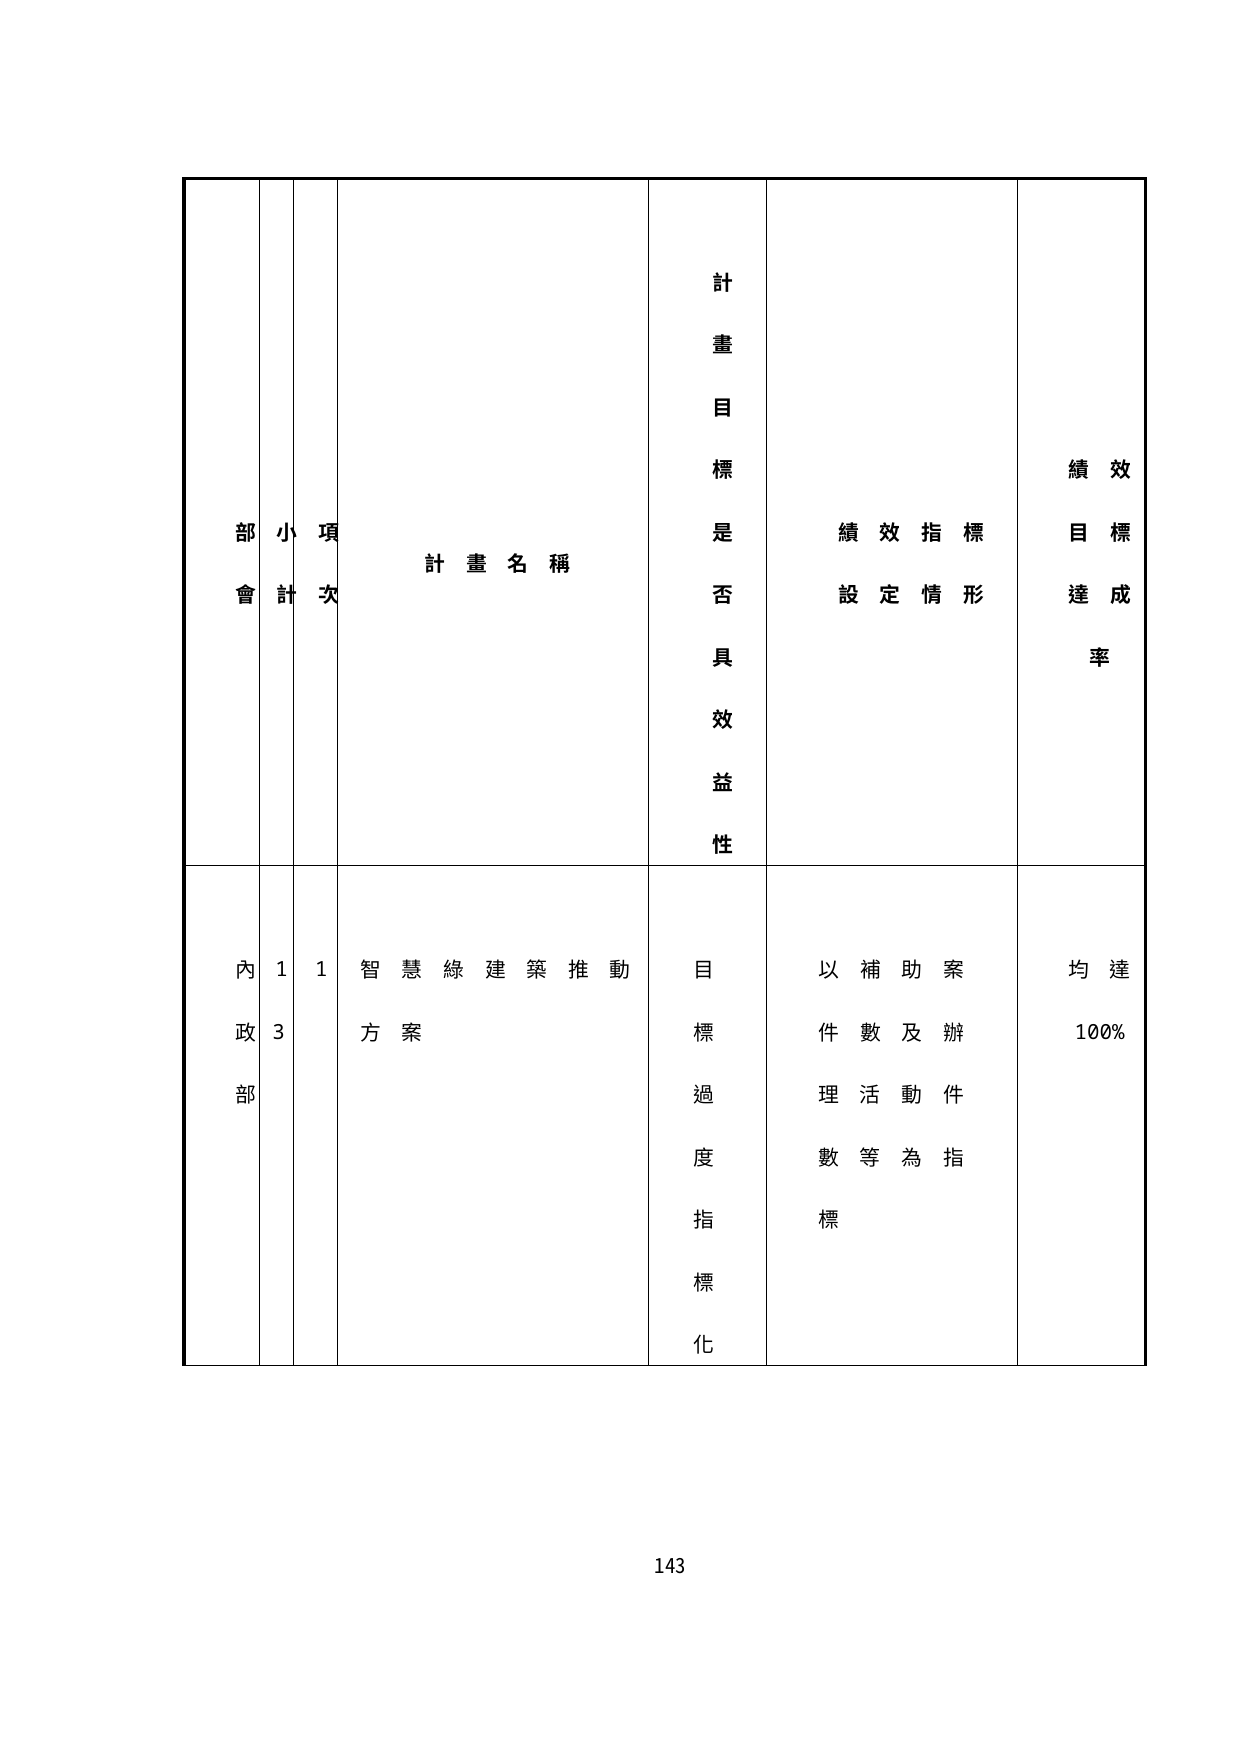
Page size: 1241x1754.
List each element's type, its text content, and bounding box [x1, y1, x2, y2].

table_header 部會 [186, 180, 259, 865]
table_cell 13 [260, 866, 293, 1365]
table_cell 以補助案件數及辦理活動件數等為指標 [767, 866, 1017, 1365]
table_cell 均達100% [1018, 866, 1144, 1365]
table_header 小計 [260, 180, 293, 865]
table_header 項次 [294, 180, 337, 865]
table_cell 目標過度指標化 [649, 866, 766, 1365]
table_header 計畫名稱 [338, 180, 648, 865]
table_header 績效指標設定情形 [767, 180, 1017, 865]
table_cell 內政部 [186, 866, 259, 1365]
table_cell 智慧綠建築推動方案 [338, 866, 648, 1365]
table_header 績效目標達成率 [1018, 180, 1144, 865]
table_cell 1 [294, 866, 337, 1365]
table_header 計畫目標是否具效益性 [649, 180, 766, 865]
